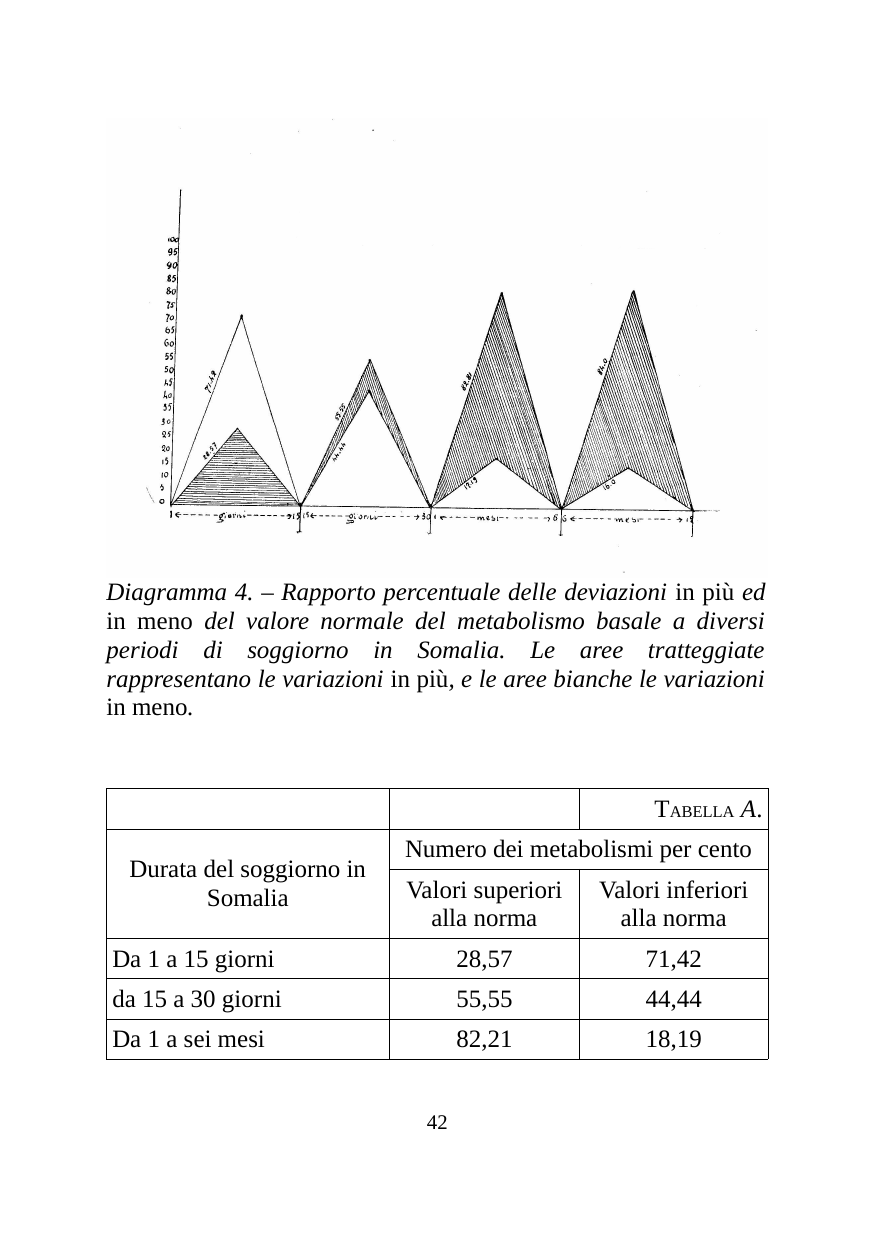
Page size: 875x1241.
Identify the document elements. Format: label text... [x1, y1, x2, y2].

table_cell 44,44 [580, 979, 768, 1018]
table_cell Numero dei metabolismi per cento [390, 830, 768, 869]
table_cell 71,42 [580, 939, 768, 978]
table_cell 82,21 [390, 1020, 579, 1059]
table_cell 55,55 [390, 979, 579, 1018]
table_header [107, 789, 389, 828]
table_header Tabella A. [580, 789, 768, 828]
table_cell 18,19 [580, 1020, 768, 1059]
text Diagramma 4. – Rapporto percentuale delle deviazioni in più ed in meno del valore normale del metabolismo basale a diversi periodi di soggiorno in Somalia. Le aree tratteggiate rappresentano le variazioni in più, e le aree bianche le variazioni in meno. [106, 578, 768, 721]
table_cell Da 1 a sei mesi [107, 1020, 389, 1059]
table_cell da 15 a 30 giorni [107, 979, 389, 1018]
table_cell 28,57 [390, 939, 579, 978]
table_cell Valori inferiori alla norma [580, 870, 768, 938]
table_cell Durata del soggiorno in Somalia [107, 830, 389, 938]
table_cell Da 1 a 15 giorni [107, 939, 389, 978]
table_cell Valori superiori alla norma [390, 870, 579, 938]
table_header [390, 789, 579, 828]
picture [106, 118, 768, 578]
